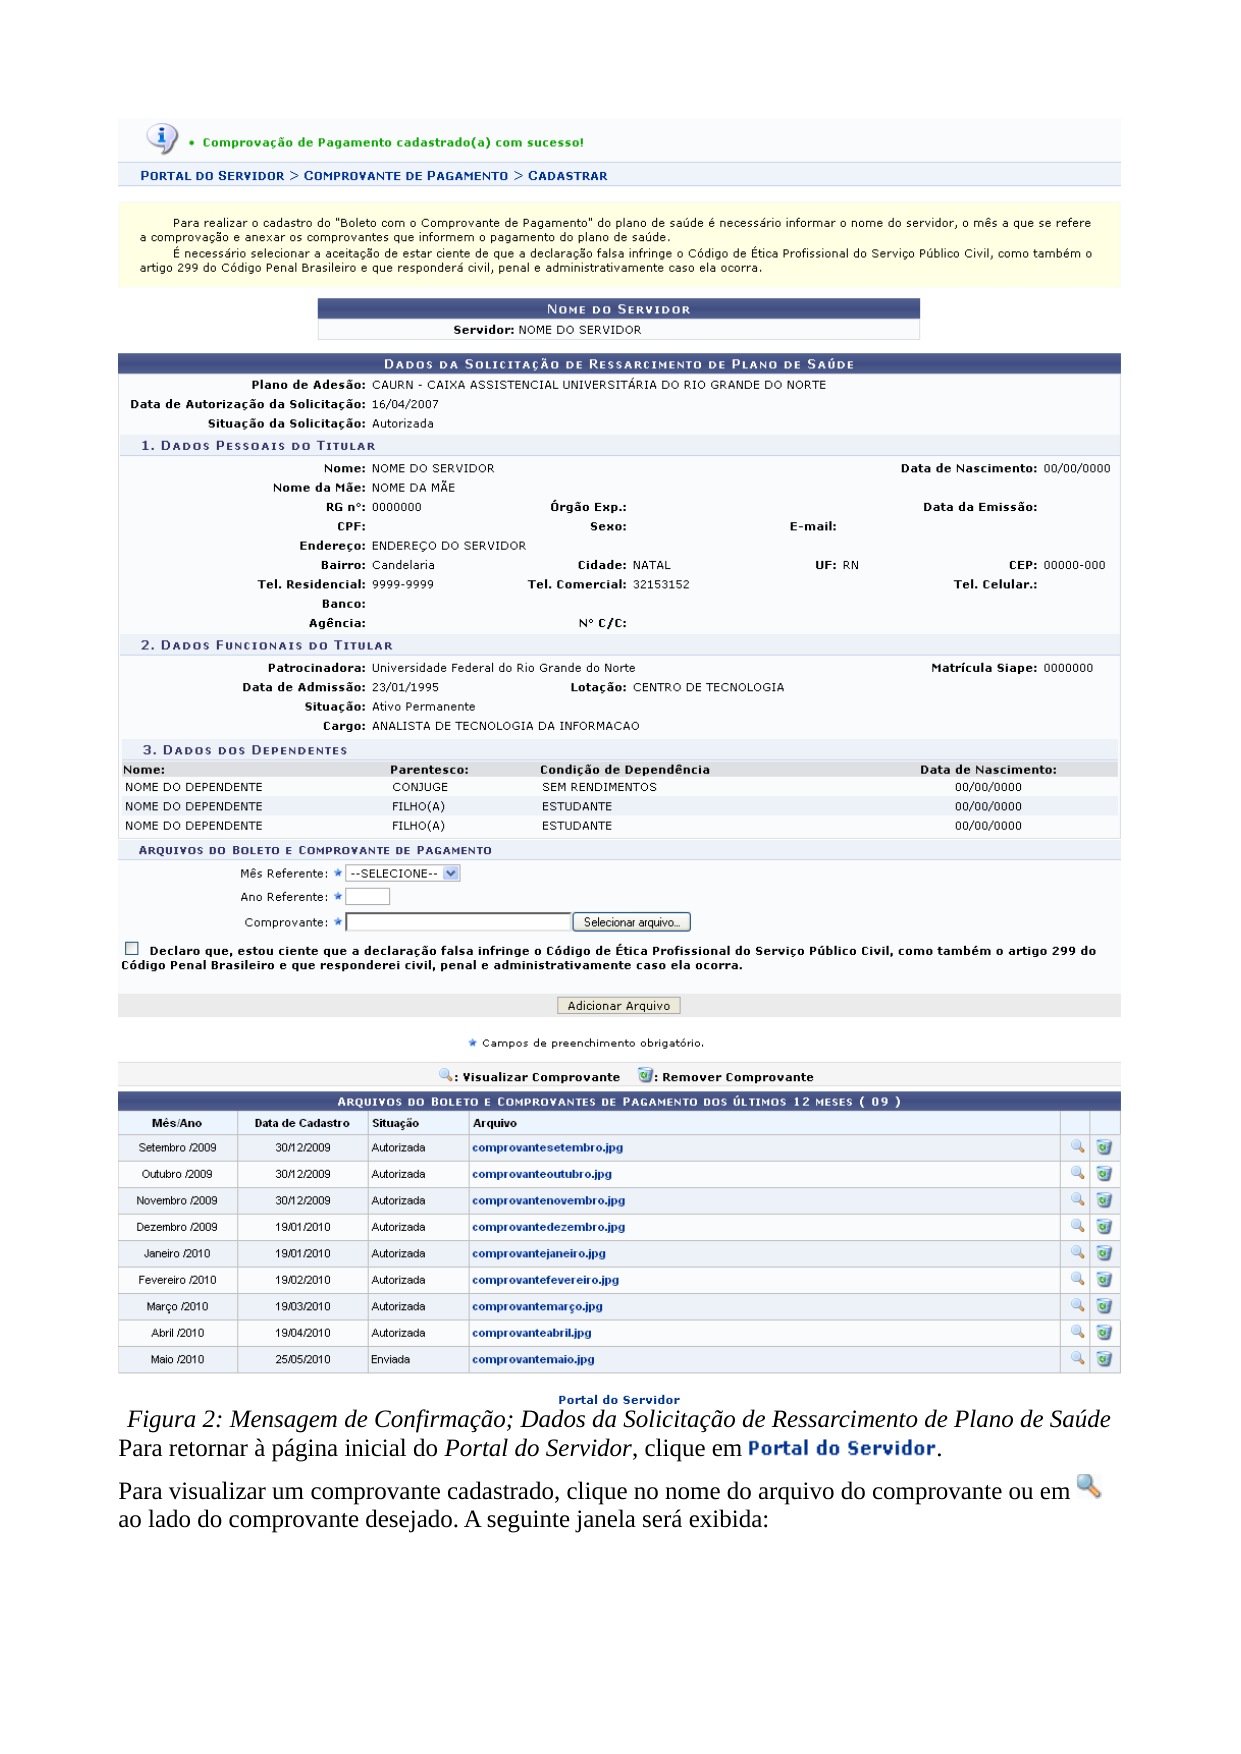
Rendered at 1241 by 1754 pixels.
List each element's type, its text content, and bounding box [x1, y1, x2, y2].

picture [118, 118, 1123, 1404]
picture [748, 1438, 937, 1457]
text Figura 2: Mensagem de Confirmação; Dados da Solicitação de Ressarcimento de Plano de Saúde [118, 1404, 1122, 1433]
picture [1076, 1474, 1102, 1499]
text Para visualizar um comprovante cadastrado, clique no nome do arquivo do comprovante ou em ao lado do comprovante desejado. A seguinte janela será exibida: [118, 1474, 1122, 1533]
text Para retornar à página inicial do Portal do Servidor, clique em . [118, 1433, 1122, 1462]
